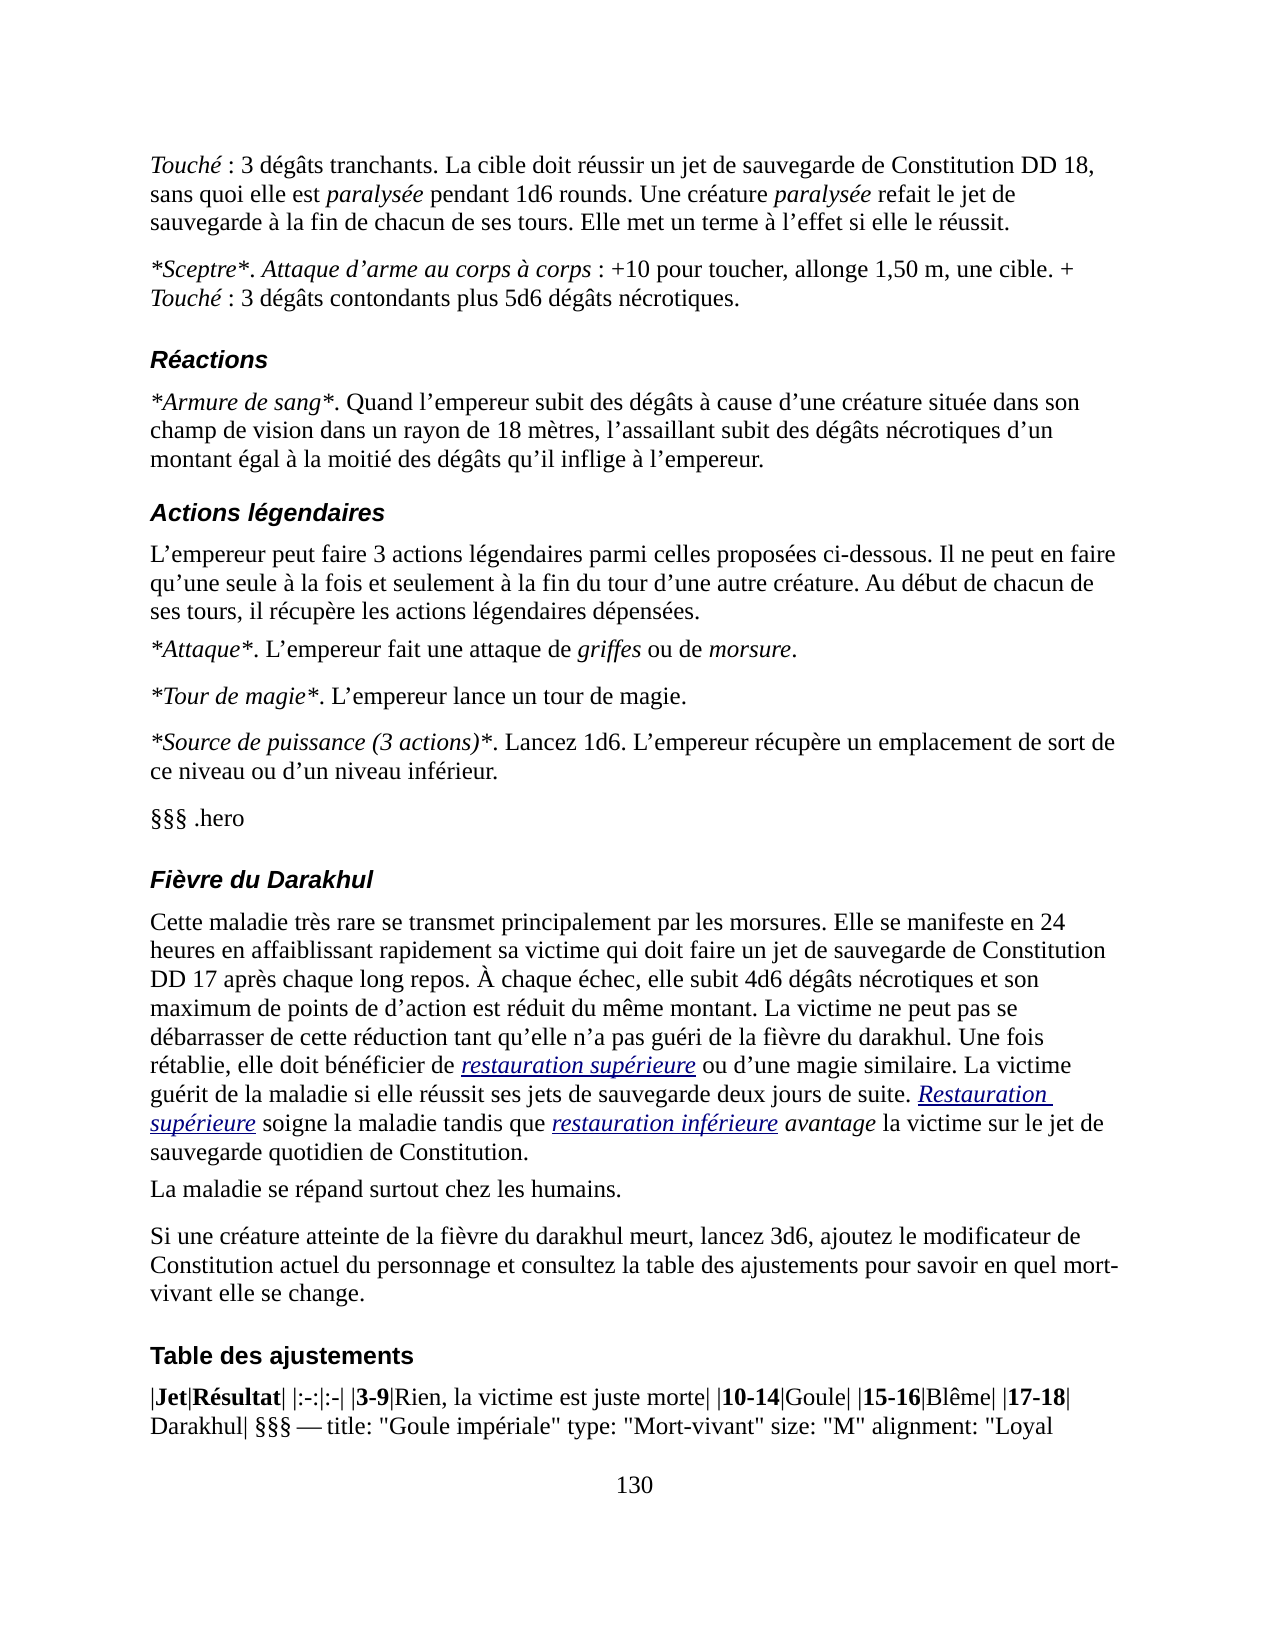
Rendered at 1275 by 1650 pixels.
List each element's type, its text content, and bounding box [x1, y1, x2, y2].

text *Source de puissance (3 actions)*. Lancez 1d6. L’empereur récupère un emplacement de sort de ce niveau ou d’un niveau inférieur. [150, 727, 1125, 785]
text L’empereur peut faire 3 actions légendaires parmi celles proposées ci-dessous. Il ne peut en faire qu’une seule à la fois et seulement à la fin du tour d’une autre créature. Au début de chacun de ses tours, il récupère les actions légendaires dépensées. [150, 539, 1125, 625]
text *Tour de magie*. L’empereur lance un tour de magie. [150, 681, 1125, 709]
text Si une créature atteinte de la fièvre du darakhul meurt, lancez 3d6, ajoutez le modificateur de Constitution actuel du personnage et consultez la table des ajustements pour savoir en quel mort-vivant elle se change. [150, 1221, 1125, 1307]
subtitle Actions légendaires [150, 498, 1125, 526]
text La maladie se répand surtout chez les humains. [150, 1174, 1125, 1203]
subtitle Table des ajustements [150, 1341, 1125, 1370]
text *Sceptre*. Attaque d’arme au corps à corps : +10 pour toucher, allonge 1,50 m, une cible. + Touché : 3 dégâts contondants plus 5d6 dégâts nécrotiques. [150, 254, 1125, 312]
text *Attaque*. L’empereur fait une attaque de griffes ou de morsure. [150, 634, 1125, 663]
text Touché : 3 dégâts tranchants. La cible doit réussir un jet de sauvegarde de Constitution DD 18, sans quoi elle est paralysée pendant 1d6 rounds. Une créature paralysée refait le jet de sauvegarde à la fin de chacun de ses tours. Elle met un terme à l’effet si elle le réussit. [150, 150, 1125, 236]
subtitle Réactions [150, 346, 1125, 374]
text Cette maladie très rare se transmet principalement par les morsures. Elle se manifeste en 24 heures en affaiblissant rapidement sa victime qui doit faire un jet de sauvegarde de Constitution DD 17 après chaque long repos. À chaque échec, elle subit 4d6 dégâts nécrotiques et son maximum de points de d’action est réduit du même montant. La victime ne peut pas se débarrasser de cette réduction tant qu’elle n’a pas guéri de la fièvre du darakhul. Une fois rétablie, elle doit bénéficier de restauration supérieure ou d’une magie similaire. La victime guérit de la maladie si elle réussit ses jets de sauvegarde deux jours de suite. Restauration supérieure soigne la maladie tandis que restauration inférieure avantage la victime sur le jet de sauvegarde quotidien de Constitution. [150, 907, 1125, 1165]
text §§§ .hero [150, 803, 1125, 832]
text *Armure de sang*. Quand l’empereur subit des dégâts à cause d’une créature située dans son champ de vision dans un rayon de 18 mètres, l’assaillant subit des dégâts nécrotiques d’un montant égal à la moitié des dégâts qu’il inflige à l’empereur. [150, 387, 1125, 473]
text |Jet|Résultat| |:-:|:-| |3-9|Rien, la victime est juste morte| |10-14|Goule| |15-16|Blême| |17-18|Darakhul| §§§ — title: "Goule impériale" type: "Mort-vivant" size: "M" alignment: "Loyal [150, 1382, 1125, 1440]
subtitle Fièvre du Darakhul [150, 866, 1125, 894]
